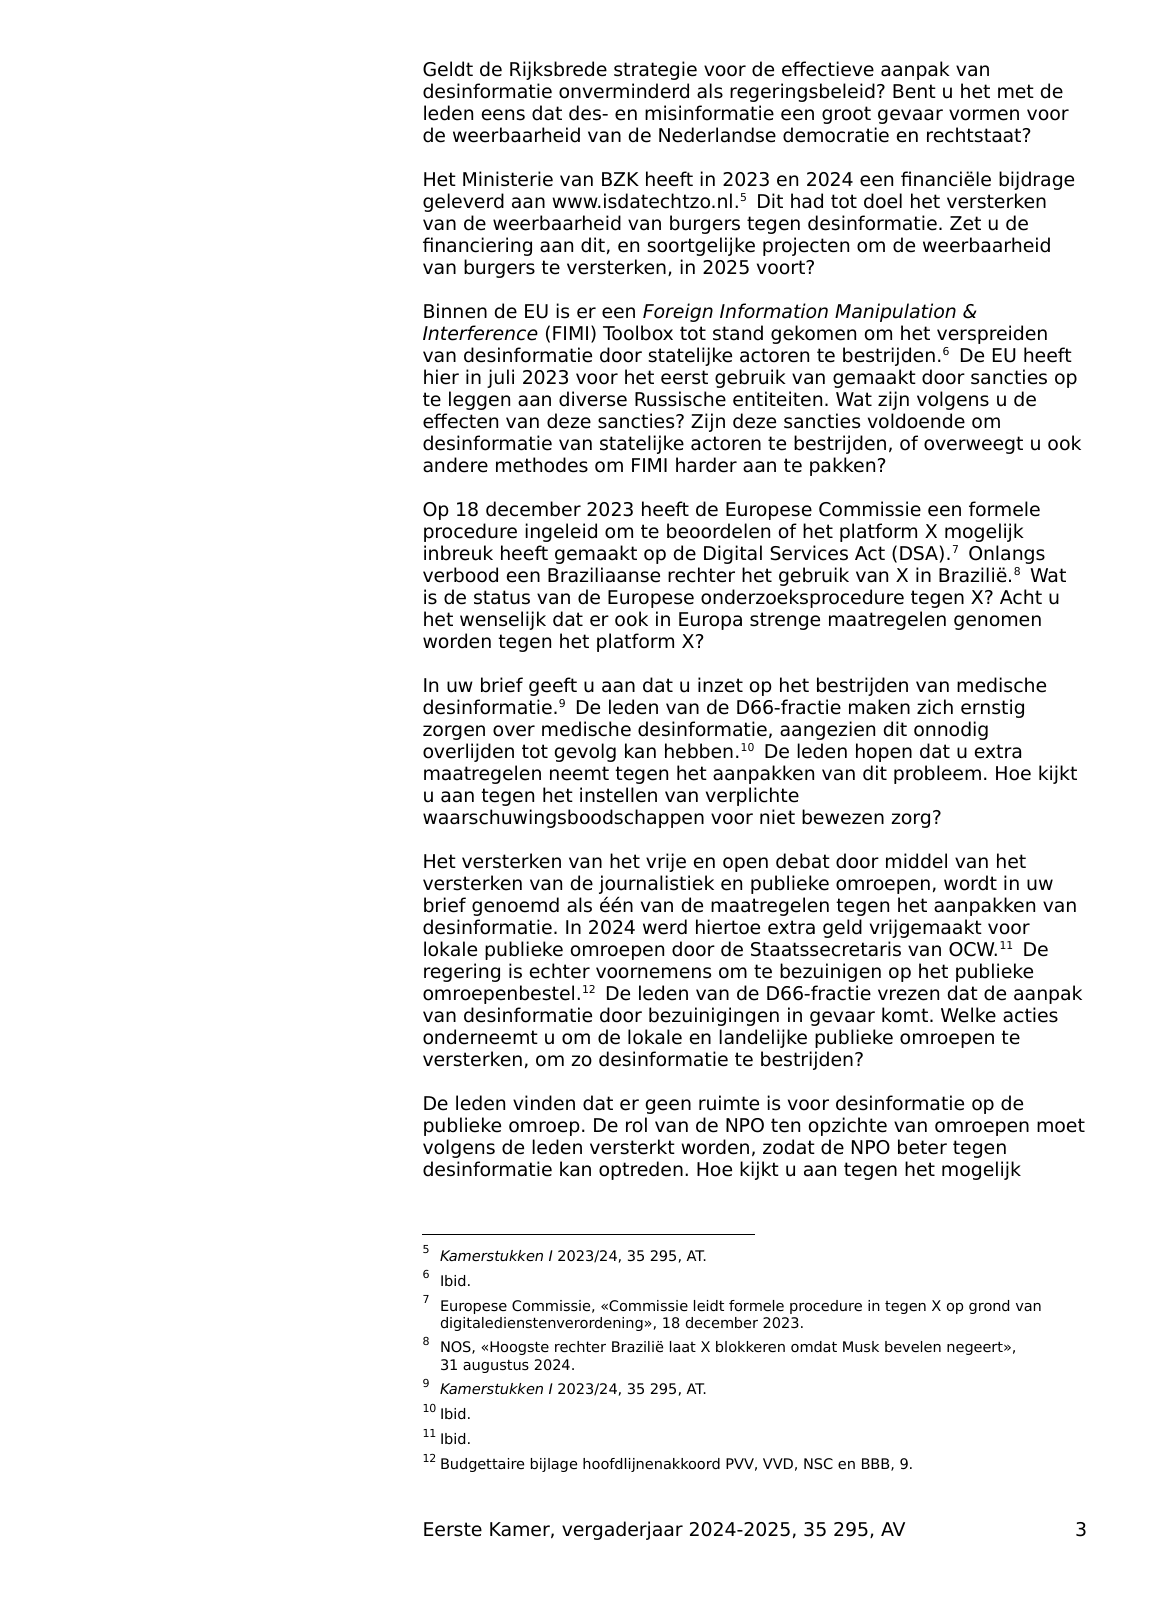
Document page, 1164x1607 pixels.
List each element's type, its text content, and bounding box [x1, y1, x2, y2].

text Het versterken van het vrije en open debat door middel van het versterken van de journalistiek en publieke omroepen, wordt in uw brief genoemd als één van de maatregelen tegen het aanpakken van desinformatie. In 2024 werd hiertoe extra geld vrijgemaakt voor lokale publieke omroepen door de Staatssecretaris van OCW. De regering is echter voornemens om te bezuinigen op het publieke omroepenbestel. De leden van de D66-fractie vrezen dat de aanpak van desinformatie door bezuinigingen in gevaar komt. Welke acties onderneemt u om de lokale en landelijke publieke omroepen te versterken, om zo desinformatie te bestrijden? [422, 851, 1087, 1071]
text Ibid. [422, 1427, 1087, 1449]
text Op 18 december 2023 heeft de Europese Commissie een formele procedure ingeleid om te beoordelen of het platform X mogelijk inbreuk heeft gemaakt op de Digital Services Act (DSA). Onlangs verbood een Braziliaanse rechter het gebruik van X in Brazilië. Wat is de status van de Europese onderzoeksprocedure tegen X? Acht u het wenselijk dat er ook in Europa strenge maatregelen genomen worden tegen het platform X? [422, 499, 1087, 653]
text Europese Commissie, «Commissie leidt formele procedure in tegen X op grond van digitaledienstenverordening», 18 december 2023. [422, 1293, 1087, 1332]
text De leden vinden dat er geen ruimte is voor desinformatie op de publieke omroep. De rol van de NPO ten opzichte van omroepen moet volgens de leden versterkt worden, zodat de NPO beter tegen desinformatie kan optreden. Hoe kijkt u aan tegen het mogelijk [422, 1093, 1087, 1181]
text Budgettaire bijlage hoofdlijnenakkoord PVV, VVD, NSC en BBB, 9. [422, 1452, 1087, 1474]
text Kamerstukken I 2023/24, 35 295, AT. [422, 1377, 1087, 1399]
text Ibid. [422, 1402, 1087, 1424]
text Binnen de EU is er een Foreign Information Manipulation & Interference (FIMI) Toolbox tot stand gekomen om het verspreiden van desinformatie door statelijke actoren te bestrijden. De EU heeft hier in juli 2023 voor het eerst gebruik van gemaakt door sancties op te leggen aan diverse Russische entiteiten. Wat zijn volgens u de effecten van deze sancties? Zijn deze sancties voldoende om desinformatie van statelijke actoren te bestrijden, of overweegt u ook andere methodes om FIMI harder aan te pakken? [422, 301, 1087, 477]
text Het Ministerie van BZK heeft in 2023 en 2024 een financiële bijdrage geleverd aan www.isdatechtzo.nl. Dit had tot doel het versterken van de weerbaarheid van burgers tegen desinformatie. Zet u de financiering aan dit, en soortgelijke projecten om de weerbaarheid van burgers te versterken, in 2025 voort? [422, 169, 1087, 279]
text In uw brief geeft u aan dat u inzet op het bestrijden van medische desinformatie. De leden van de D66-fractie maken zich ernstig zorgen over medische desinformatie, aangezien dit onnodig overlijden tot gevolg kan hebben. De leden hopen dat u extra maatregelen neemt tegen het aanpakken van dit probleem. Hoe kijkt u aan tegen het instellen van verplichte waarschuwingsboodschappen voor niet bewezen zorg? [422, 675, 1087, 829]
text NOS, «Hoogste rechter Brazilië laat X blokkeren omdat Musk bevelen negeert», 31 augustus 2024. [422, 1335, 1087, 1374]
text Kamerstukken I 2023/24, 35 295, AT. [422, 1243, 1087, 1266]
text Ibid. [422, 1268, 1087, 1291]
text Geldt de Rijksbrede strategie voor de effectieve aanpak van desinformatie onverminderd als regeringsbeleid? Bent u het met de leden eens dat des- en misinformatie een groot gevaar vormen voor de weerbaarheid van de Nederlandse democratie en rechtstaat? [422, 59, 1087, 147]
